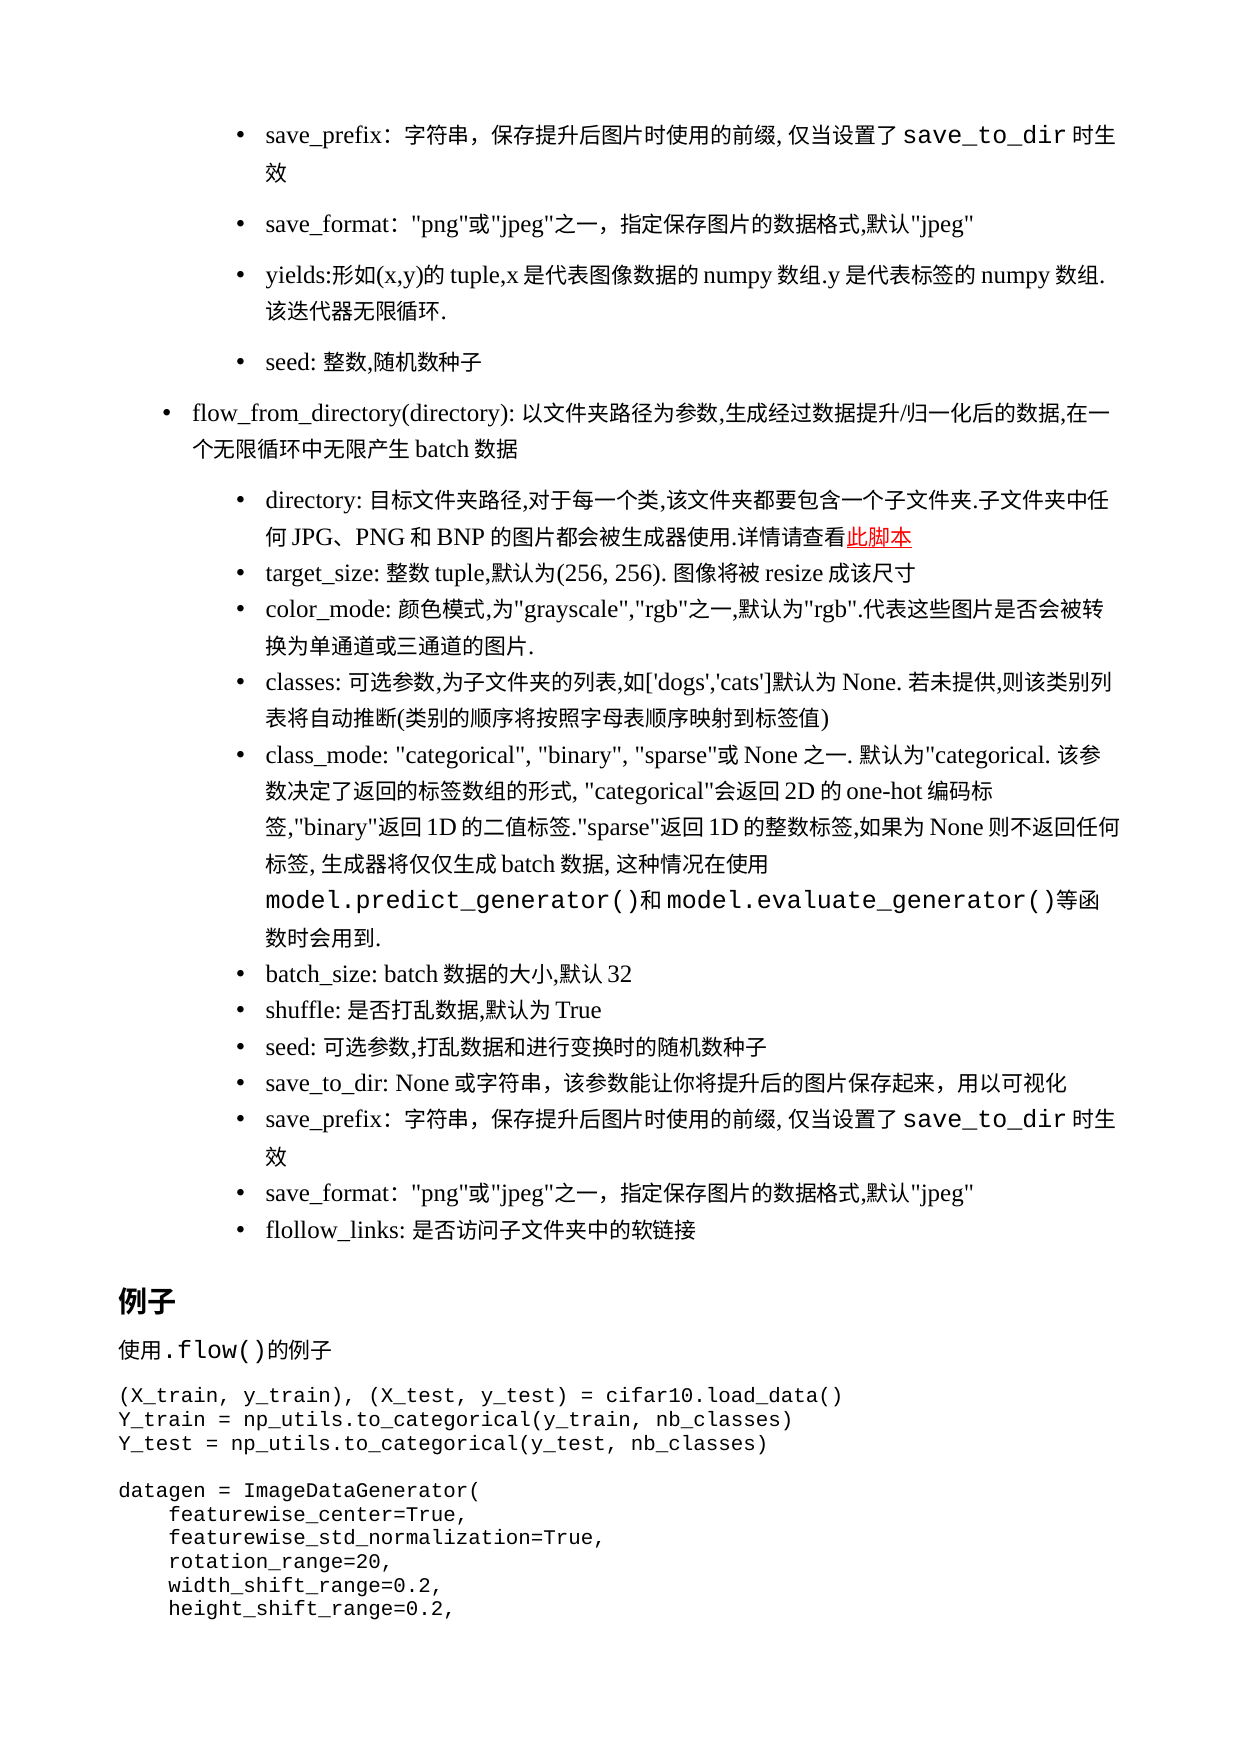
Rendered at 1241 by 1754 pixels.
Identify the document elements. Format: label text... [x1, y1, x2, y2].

text (X_train, y_train), (X_test, y_test) = cifar10.load_data() [118, 1386, 1122, 1409]
list directory: 目标文件夹路径,对于每一个类,该文件夹都要包含一个子文件夹.子文件夹中任何JPG、PNG和BNP的图片都会被生成器使用.详情请查看此脚本 [236, 483, 1122, 551]
list flow_from_directory(directory): 以文件夹路径为参数,生成经过数据提升/归一化后的数据,在一个无限循环中无限产生batch数据 [162, 396, 1122, 464]
list shuffle: 是否打乱数据,默认为True [236, 993, 1122, 1025]
text 使用.flow()的例子 [118, 1333, 1122, 1366]
list seed: 可选参数,打乱数据和进行变换时的随机数种子 [236, 1030, 1122, 1061]
text featurewise_center=True, [118, 1504, 1122, 1527]
list target_size: 整数tuple,默认为(256, 256). 图像将被resize成该尺寸 [236, 556, 1122, 588]
list yields:形如(x,y)的tuple,x是代表图像数据的numpy数组.y是代表标签的numpy数组.该迭代器无限循环. [236, 258, 1122, 326]
text Y_test = np_utils.to_categorical(y_test, nb_classes) [118, 1433, 1122, 1456]
list flollow_links: 是否访问子文件夹中的软链接 [236, 1213, 1122, 1244]
list save_format："png"或"jpeg"之一，指定保存图片的数据格式,默认"jpeg" [236, 207, 1122, 238]
text width_shift_range=0.2, [118, 1575, 1122, 1598]
list class_mode: "categorical", "binary", "sparse"或None之一. 默认为"categorical. 该参数决定了返回的标签数组的形式, "categorical"会返回2D的one-hot编码标签,"binary"返回1D的二值标签."sparse"返回1D的整数标签,如果为None则不返回任何标签, 生成器将仅仅生成batch数据, 这种情况在使用model.predict_generator()和model.evaluate_generator()等函数时会用到. [236, 738, 1122, 952]
text Y_train = np_utils.to_categorical(y_train, nb_classes) [118, 1409, 1122, 1433]
list save_format："png"或"jpeg"之一，指定保存图片的数据格式,默认"jpeg" [236, 1176, 1122, 1208]
list seed: 整数,随机数种子 [236, 345, 1122, 377]
list save_prefix：字符串，保存提升后图片时使用的前缀, 仅当设置了save_to_dir时生效 [236, 118, 1122, 187]
text height_shift_range=0.2, [118, 1598, 1122, 1622]
text featurewise_std_normalization=True, [118, 1527, 1122, 1551]
text datagen = ImageDataGenerator( [118, 1480, 1122, 1504]
list color_mode: 颜色模式,为"grayscale","rgb"之一,默认为"rgb".代表这些图片是否会被转换为单通道或三通道的图片. [236, 592, 1122, 660]
text rotation_range=20, [118, 1551, 1122, 1575]
subtitle 例子 [118, 1278, 1122, 1321]
list save_prefix：字符串，保存提升后图片时使用的前缀, 仅当设置了save_to_dir时生效 [236, 1102, 1122, 1172]
list classes: 可选参数,为子文件夹的列表,如['dogs','cats']默认为None. 若未提供,则该类别列表将自动推断(类别的顺序将按照字母表顺序映射到标签值) [236, 665, 1122, 733]
list batch_size: batch数据的大小,默认32 [236, 957, 1122, 989]
list save_to_dir: None或字符串，该参数能让你将提升后的图片保存起来，用以可视化 [236, 1066, 1122, 1098]
